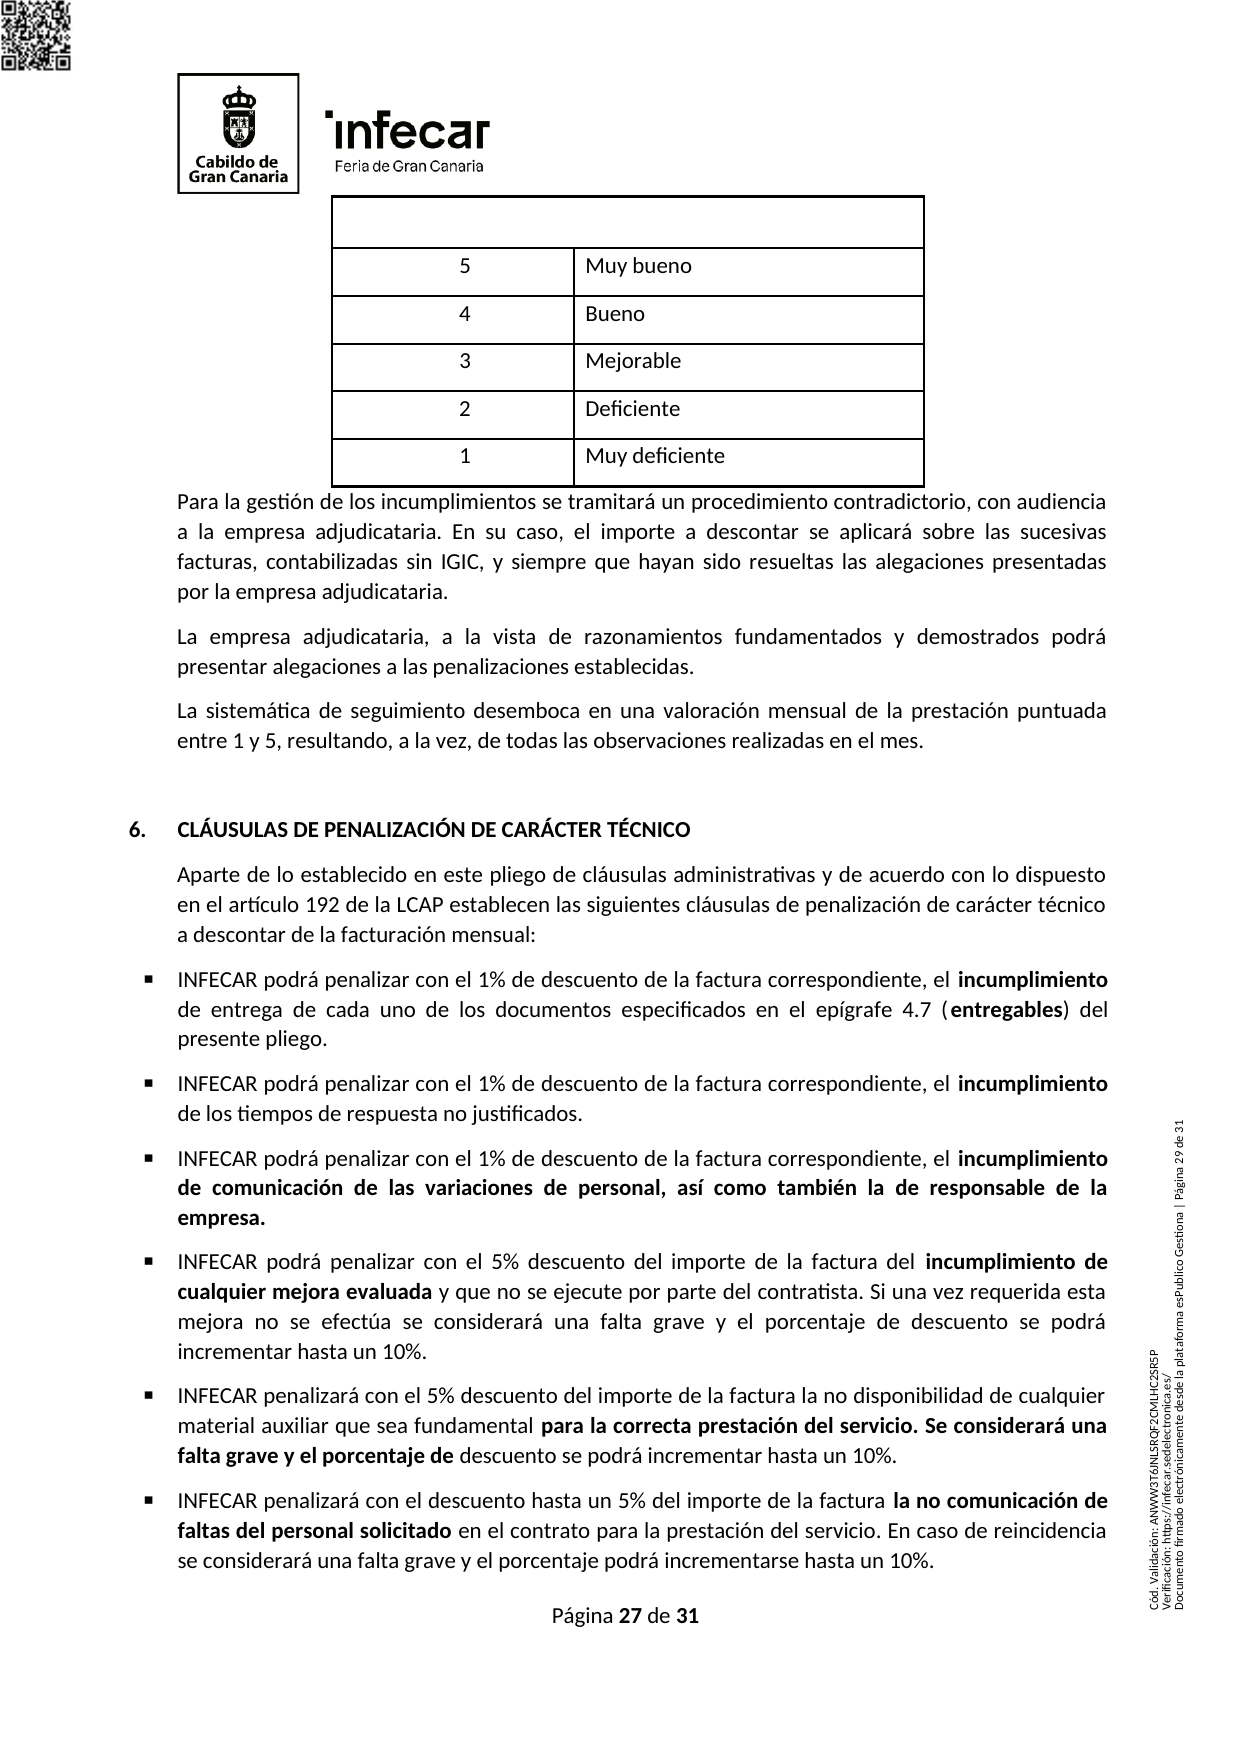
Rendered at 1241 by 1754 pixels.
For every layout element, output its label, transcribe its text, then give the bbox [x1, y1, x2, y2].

list INFECAR penalizará con el descuento hasta un 5% del importe de la factura la no comunicación de faltas del personal solicitado en el contrato para la prestación del servicio. En caso de reincidencia se considerará una falta grave y el porcentaje podrá incrementarse hasta un 10%. [140, 1486, 1108, 1574]
table_header Valor ICS [333, 198, 574, 247]
list INFECAR penalizará con el 5% descuento del importe de la factura la no disponibilidad de cualquier material auxiliar que sea fundamental para la correcta prestación del servicio. Se considerará una falta grave y el porcentaje de descuento se podrá incrementar hasta un 10%. [140, 1382, 1108, 1469]
table_cell Mejorable [575, 345, 923, 390]
text La empresa adjudicataria, a la vista de razonamientos fundamentados y demostrados podrá presentar alegaciones a las penalizaciones establecidas. [177, 622, 1108, 680]
list INFECAR podrá penalizar con el 1% de descuento de la factura correspondiente, el incumplimiento de comunicación de las variaciones de personal, así como también la de responsable de la empresa. [140, 1144, 1108, 1231]
table_cell Muy deficiente [575, 440, 923, 485]
table_cell Bueno [575, 297, 923, 342]
list INFECAR podrá penalizar con el 1% de descuento de la factura correspondiente, el incumplimiento de los tiempos de respuesta no justificados. [140, 1069, 1108, 1127]
table_header Calificación [574, 198, 923, 247]
text Para la gestión de los incumplimientos se tramitará un procedimiento contradictorio, con audiencia a la empresa adjudicataria. En su caso, el importe a descontar se aplicará sobre las sucesivas facturas, contabilizadas sin IGIC, y siempre que hayan sido resueltas las alegaciones presentadas por la empresa adjudicataria. [177, 487, 1108, 605]
table_cell Muy bueno [575, 249, 923, 295]
table_cell 3 [333, 345, 573, 390]
list CLÁUSULAS DE PENALIZACIÓN DE CARÁCTER TÉCNICO [128, 816, 1108, 844]
text La sistemática de seguimiento desemboca en una valoración mensual de la prestación puntuada entre 1 y 5, resultando, a la vez, de todas las observaciones realizadas en el mes. [177, 696, 1108, 754]
text Aparte de lo establecido en este pliego de cláusulas administrativas y de acuerdo con lo dispuesto en el artículo 192 de la LCAP establecen las siguientes cláusulas de penalización de carácter técnico a descontar de la facturación mensual: [177, 860, 1108, 948]
table_cell 2 [333, 392, 573, 438]
list INFECAR podrá penalizar con el 1% de descuento de la factura correspondiente, el incumplimiento de entrega de cada uno de los documentos especificados en el epígrafe 4.7 (entregables) del presente pliego. [140, 965, 1108, 1053]
list INFECAR podrá penalizar con el 5% descuento del importe de la factura del incumplimiento de cualquier mejora evaluada y que no se ejecute por parte del contratista. Si una vez requerida esta mejora no se efectúa se considerará una falta grave y el porcentaje de descuento se podrá incrementar hasta un 10%. [140, 1247, 1108, 1365]
table_cell 5 [333, 249, 573, 295]
table_cell Deficiente [575, 392, 923, 438]
table_cell 1 [333, 440, 573, 485]
table_cell 4 [333, 297, 573, 342]
